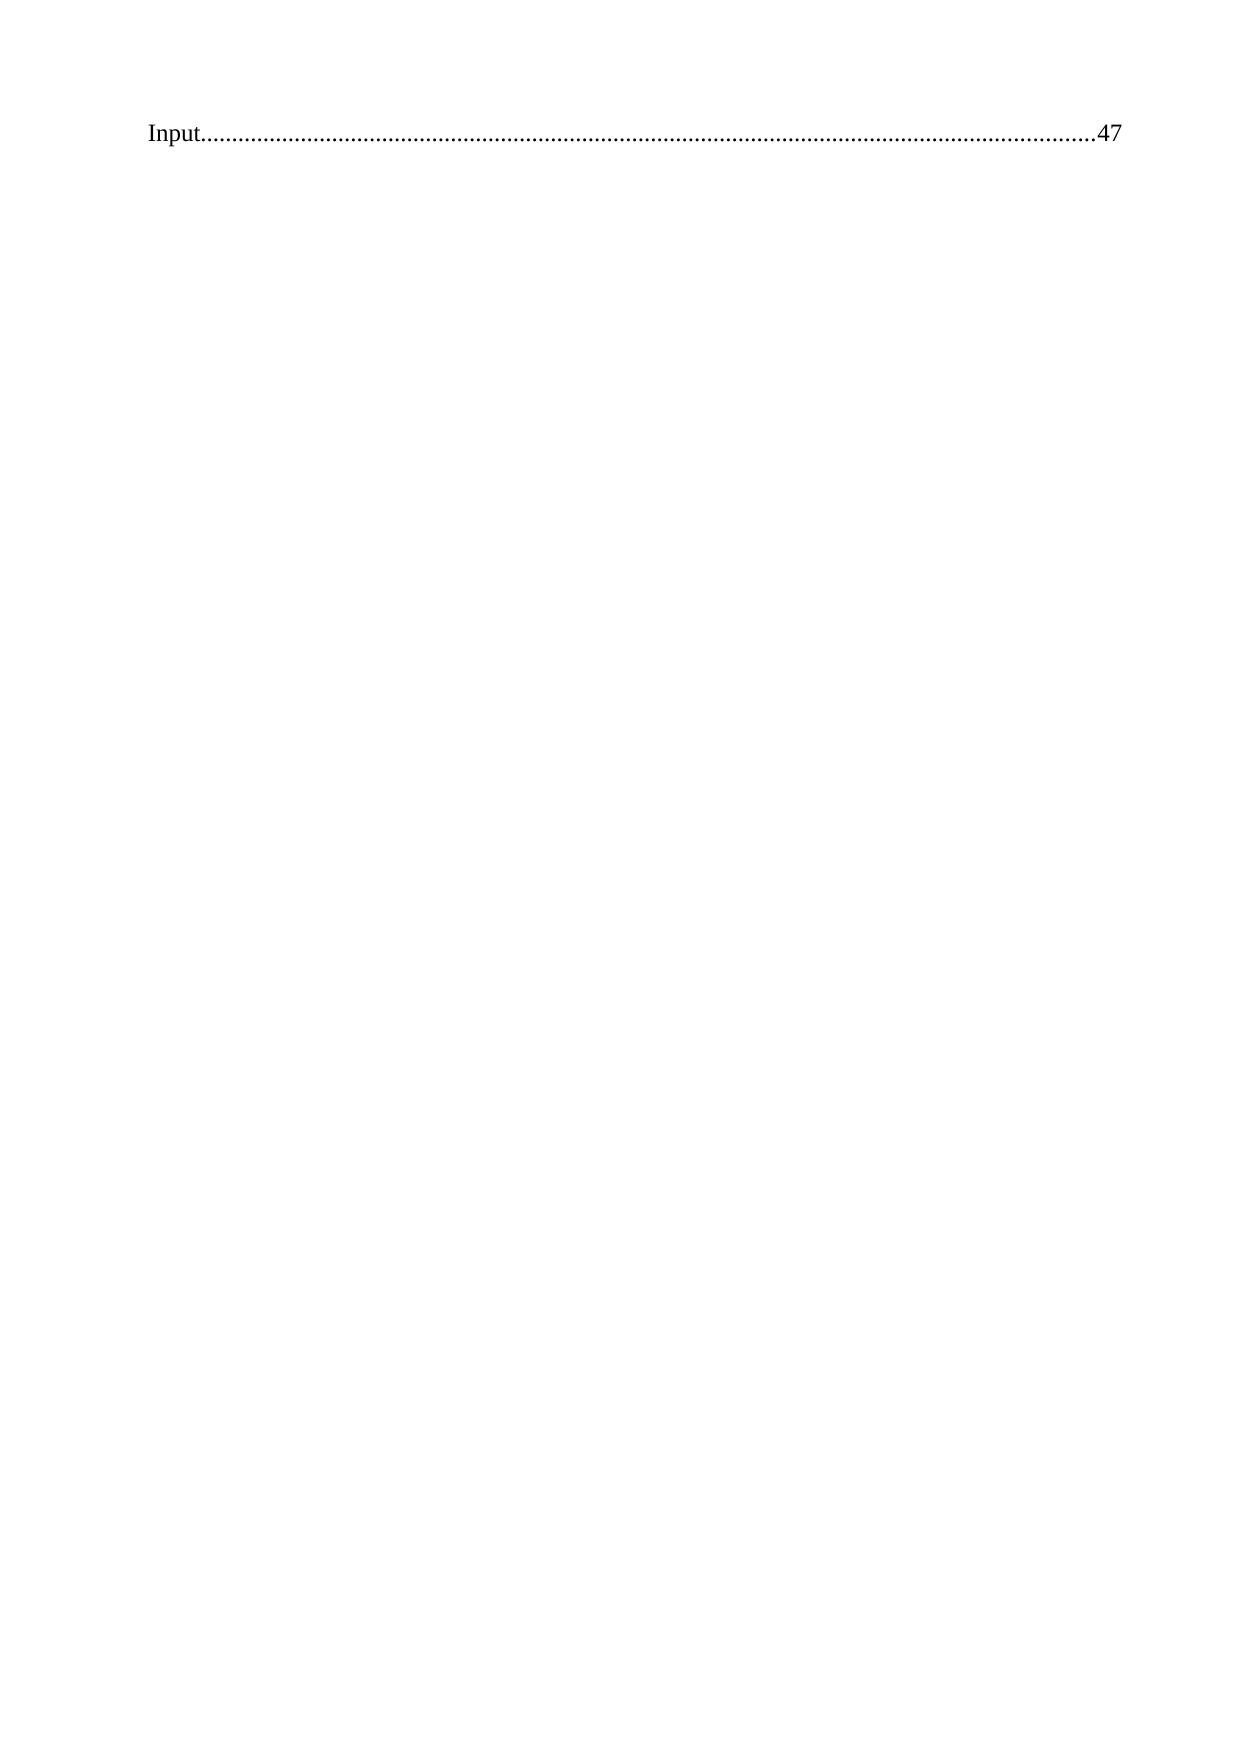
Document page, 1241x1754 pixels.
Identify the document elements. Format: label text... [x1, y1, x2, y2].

text Input 47 [148, 118, 1122, 147]
